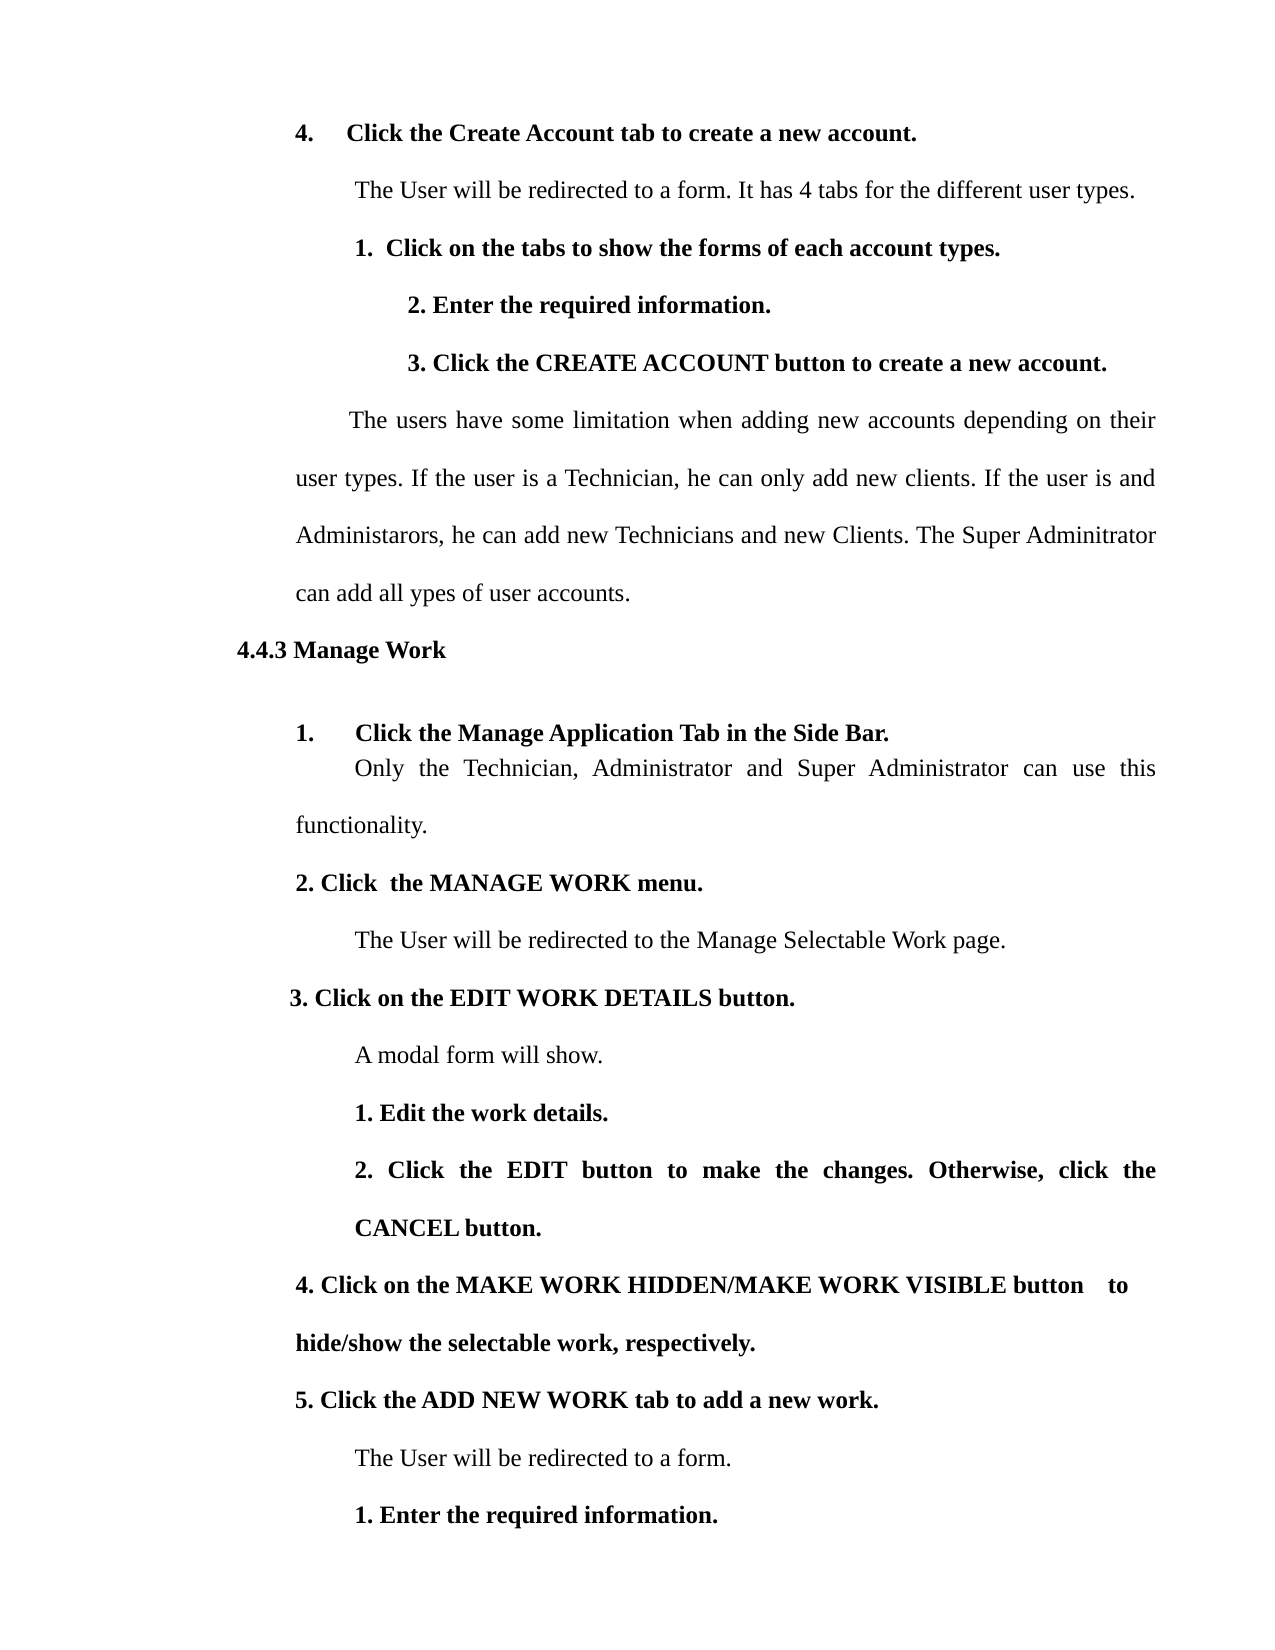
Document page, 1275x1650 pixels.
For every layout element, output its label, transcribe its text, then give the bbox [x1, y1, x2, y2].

text 3. Click on the EDIT WORK DETAILS button. [289, 983, 1157, 1012]
text 4. Click the Create Account tab to create a new account. [118, 118, 1157, 147]
text 1. Click on the tabs to show the forms of each account types. [354, 233, 1157, 262]
text 3. Click the CREATE ACCOUNT button to create a new account. [407, 348, 1157, 377]
text The users have some limitation when adding new accounts depending on their user types. If the user is a Technician, he can only add new clients. If the user is and Administarors, he can add new Technicians and new Clients. The Super Adminitrator can add all ypes of user accounts. [295, 406, 1157, 607]
text 2. Enter the required information. [407, 291, 1157, 319]
text The User will be redirected to the Manage Selectable Work page. [354, 926, 1157, 954]
text Only the Technician, Administrator and Super Administrator can use this functionality. [295, 753, 1157, 839]
text 5. Click the ADD NEW WORK tab to add a new work. [118, 1386, 1157, 1414]
text The User will be redirected to a form. [354, 1443, 1157, 1472]
text A modal form will show. [354, 1041, 1157, 1069]
text 4. Click on the MAKE WORK HIDDEN/MAKE WORK VISIBLE button to hide/show the selectable work, respectively. [295, 1271, 1157, 1357]
text 4.4.3 Manage Work [118, 636, 1157, 664]
text 1. Click the Manage Application Tab in the Side Bar. [236, 718, 1157, 747]
text 1. Enter the required information. [354, 1501, 1157, 1529]
text 1. Edit the work details. [354, 1098, 1157, 1127]
text 2. Click the MANAGE WORK menu. [295, 868, 1157, 897]
text The User will be redirected to a form. It has 4 tabs for the different user types. [354, 176, 1157, 204]
text 2. Click the EDIT button to make the changes. Otherwise, click the CANCEL button. [354, 1156, 1157, 1242]
